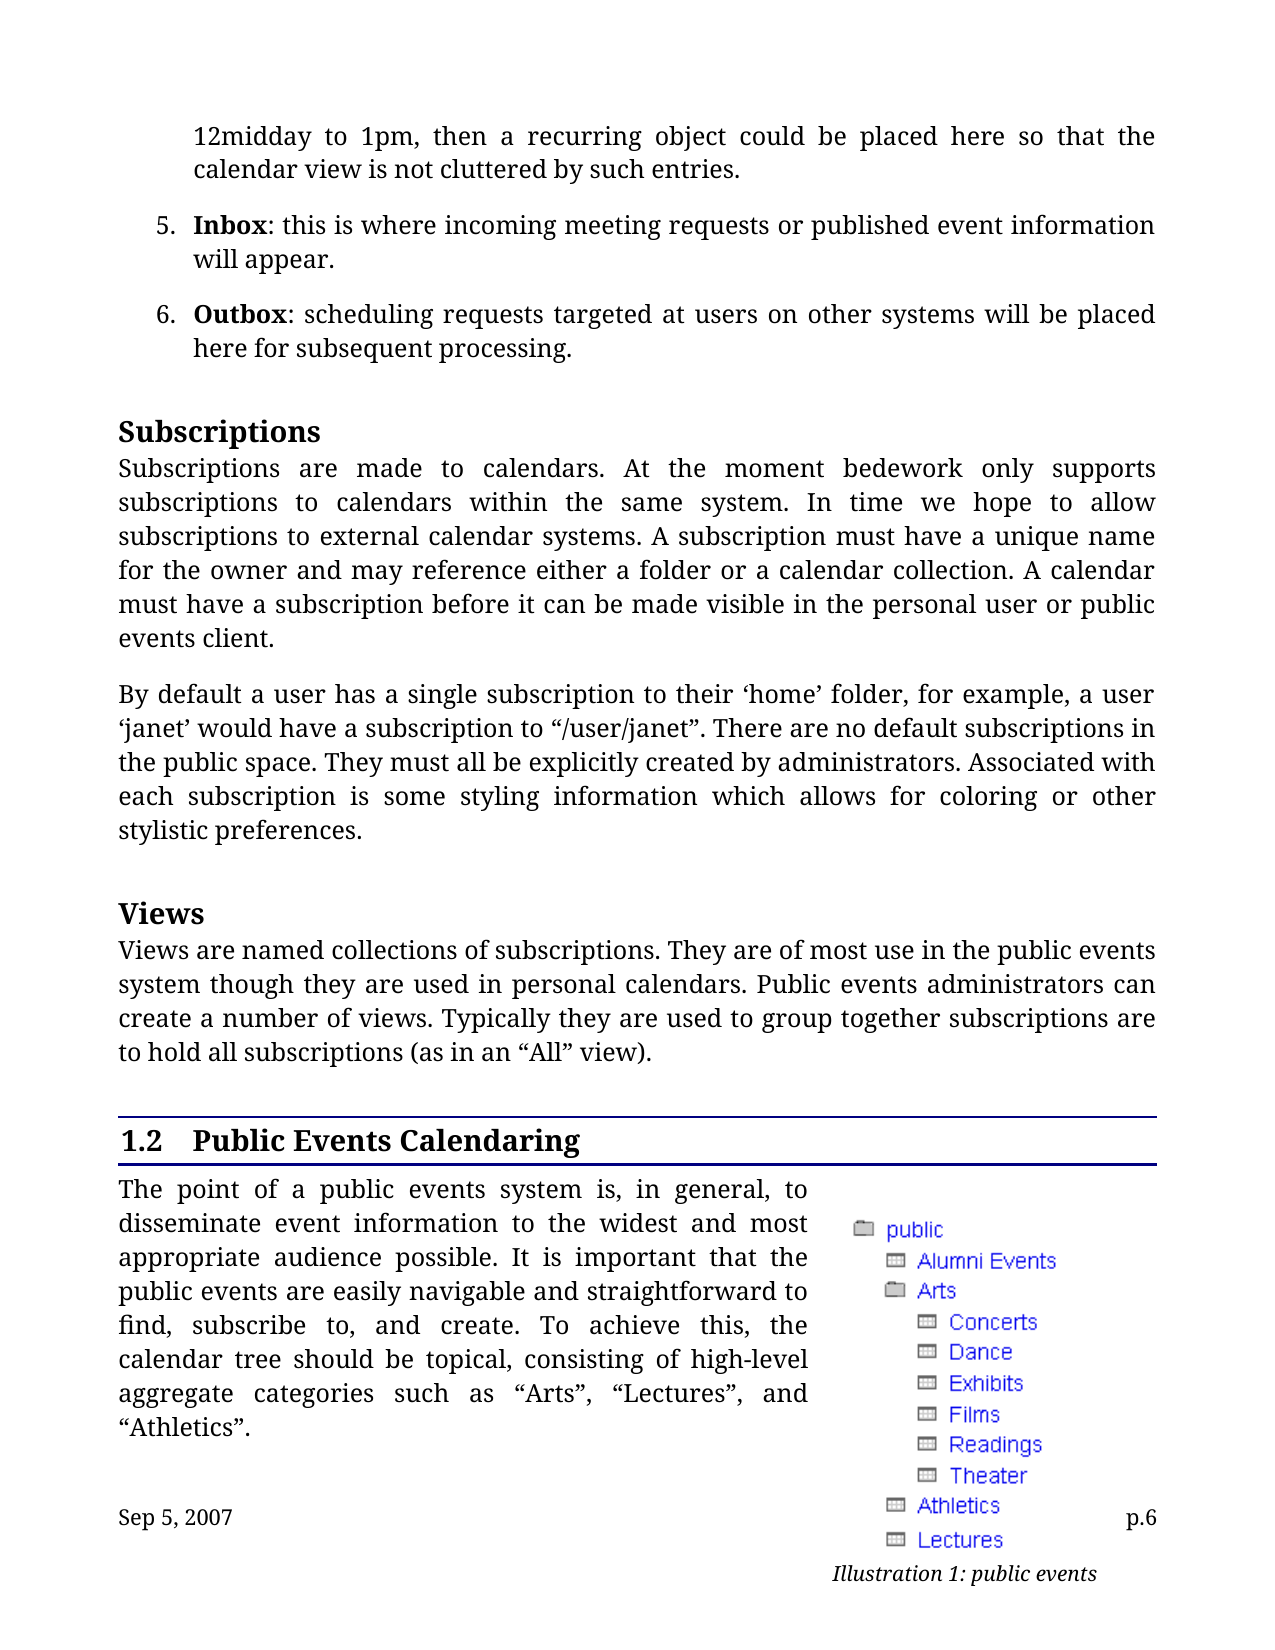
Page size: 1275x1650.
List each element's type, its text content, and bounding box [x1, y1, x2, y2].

text The point of a public events system is, in general, to disseminate event information to the widest and most appropriate audience possible. It is important that the public events are easily navigable and straightforward to find, subscribe to, and create. To achieve this, the calendar tree should be topical, consisting of high-level aggregate categories such as “Arts”, “Lectures”, and “Athletics”. [118, 1172, 1157, 1444]
list 12midday to 1pm, then a recurring object could be placed here so that the calendar view is not cluttered by such entries. [156, 118, 1157, 186]
text Subscriptions are made to calendars. At the moment bedework only supports subscriptions to calendars within the same system. In time we hope to allow subscriptions to external calendar systems. A subscription must have a unique name for the owner and may reference either a folder or a calendar collection. A calendar must have a subscription before it can be made visible in the personal user or public events client. [118, 451, 1157, 655]
subtitle Views [118, 893, 1157, 933]
list Outbox: scheduling requests targeted at users on other systems will be placed here for subsequent processing. [156, 296, 1157, 364]
subtitle Subscriptions [118, 411, 1157, 451]
text By default a user has a single subscription to their ‘home’ folder, for example, a user ‘janet’ would have a subscription to “/user/janet”. There are no default subscriptions in the public space. They must all be explicitly created by administrators. Associated with each subscription is some styling information which allows for coloring or other stylistic preferences. [118, 676, 1157, 847]
text Illustration 1: public events [809, 1201, 1123, 1587]
subtitle Public Events Calendaring [118, 1118, 1157, 1163]
picture [846, 1211, 1076, 1559]
list Inbox: this is where incoming meeting requests or published event information will appear. [156, 207, 1157, 275]
text Views are named collections of subscriptions. They are of most use in the public events system though they are used in personal calendars. Public events administrators can create a number of views. Typically they are used to group together subscriptions are to hold all subscriptions (as in an “All” view). [118, 933, 1157, 1069]
